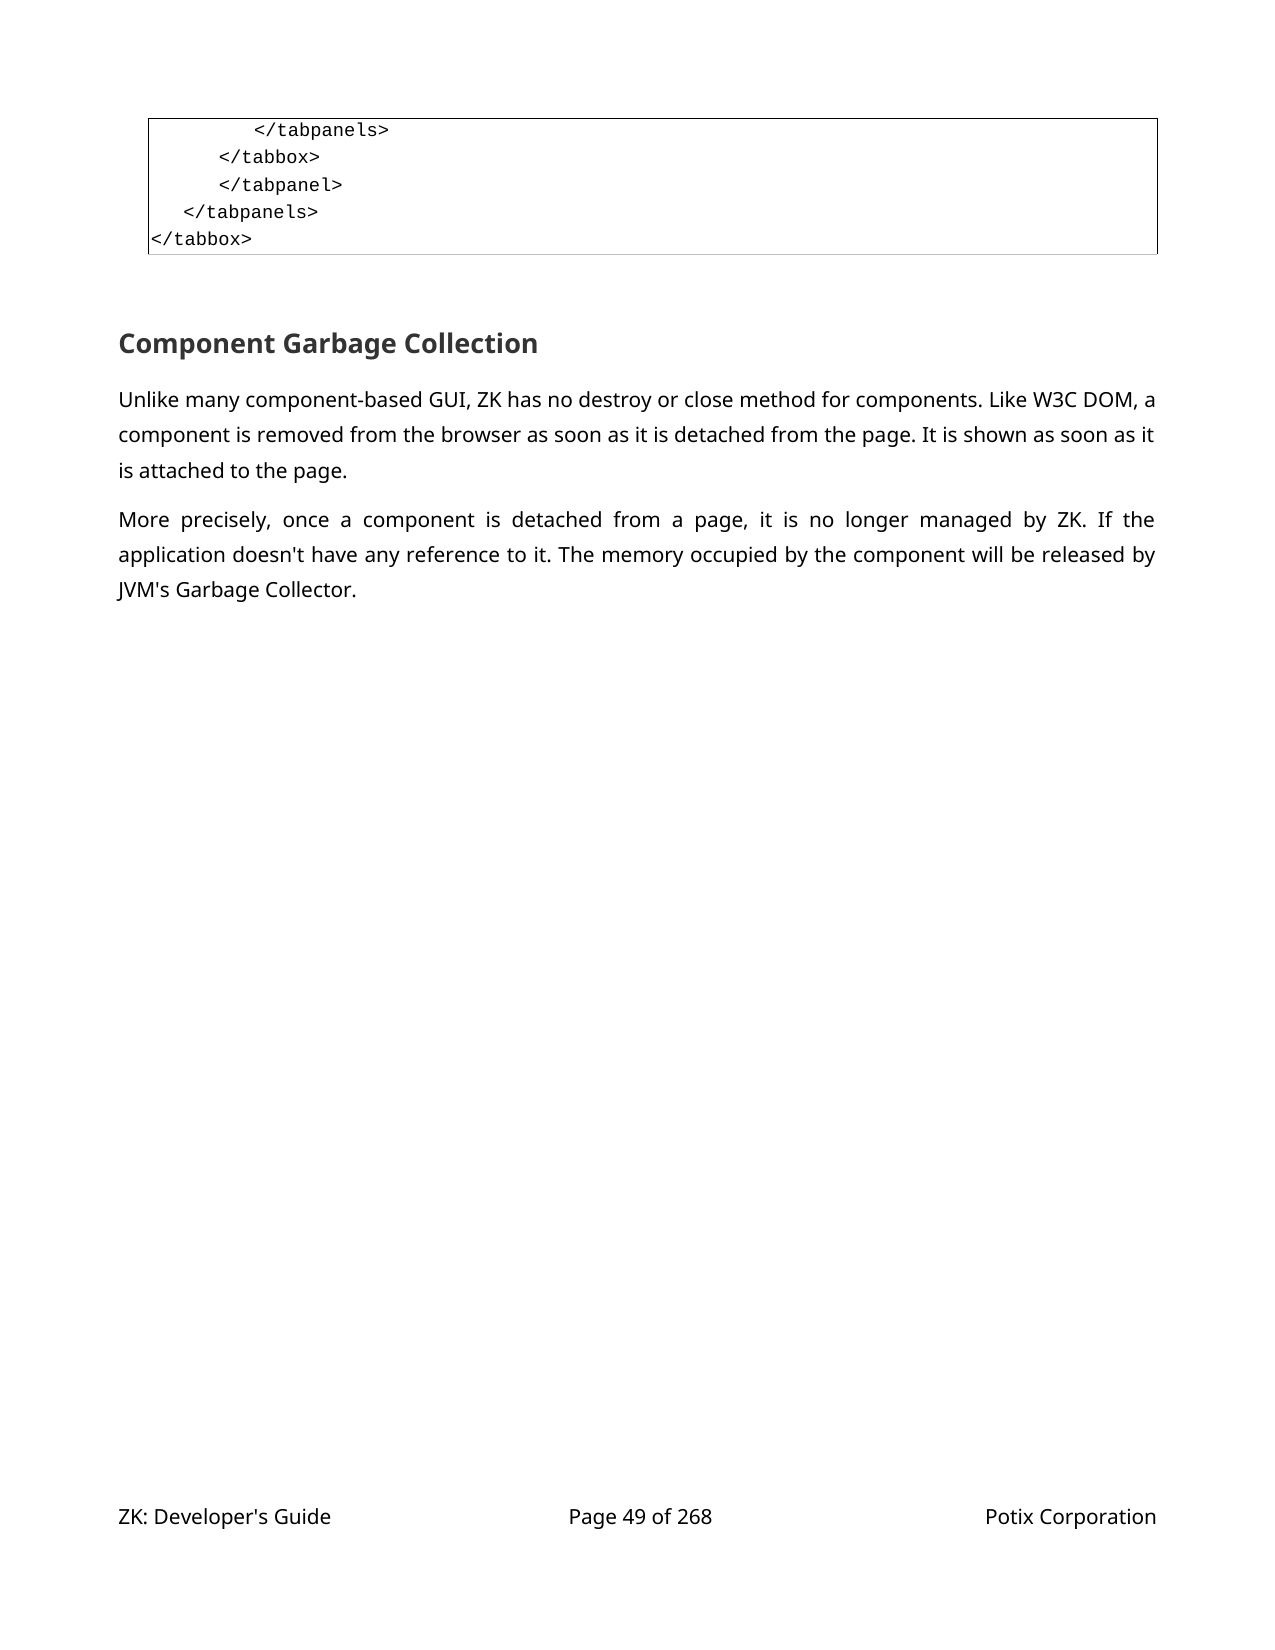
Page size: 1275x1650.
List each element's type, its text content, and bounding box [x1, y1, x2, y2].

text Unlike many component-based GUI, ZK has no destroy or close method for components. Like W3C DOM, a component is removed from the browser as soon as it is detached from the page. It is shown as soon as it is attached to the page. [118, 385, 1157, 484]
text </tabpanels> [149, 119, 1157, 142]
text </tabbox> [149, 145, 1157, 169]
text </tabbox> [149, 227, 1157, 254]
text </tabpanel> [149, 172, 1157, 197]
subtitle Component Garbage Collection [118, 325, 1157, 362]
text </tabpanels> [149, 200, 1157, 224]
text More precisely, once a component is detached from a page, it is no longer managed by ZK. If the application doesn't have any reference to it. The memory occupied by the component will be released by JVM's Garbage Collector. [118, 505, 1157, 603]
